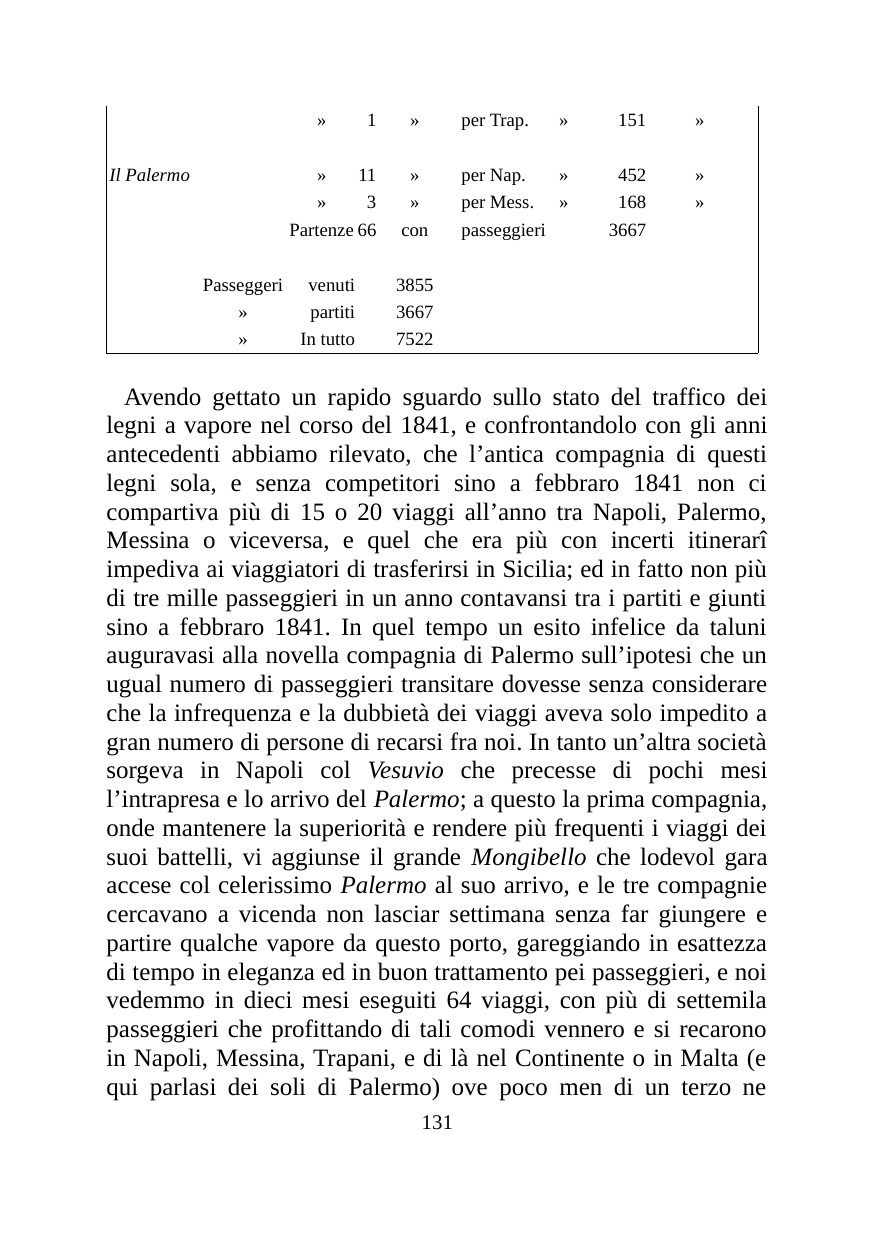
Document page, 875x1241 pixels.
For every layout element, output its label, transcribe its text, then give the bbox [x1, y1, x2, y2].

table_cell Partenze 66 con passeggieri 3667 [107, 216, 758, 243]
table_cell » 3 » per Mess. » 168 » [107, 189, 758, 216]
table_cell » partiti 3667 [107, 298, 758, 325]
table_cell » 1 » per Trap. » 151 » [107, 106, 758, 134]
table_cell » In tutto 7522 [107, 325, 758, 353]
table_cell [107, 243, 758, 271]
text Avendo gettato un rapido sguardo sullo stato del traffico dei legni a vapore nel corso del 1841, e confrontandolo con gli anni antecedenti abbiamo rilevato, che l’antica compagnia di questi legni sola, e senza competitori sino a febbraro 1841 non ci compartiva più di 15 o 20 viaggi all’anno tra Napoli, Palermo, Messina o viceversa, e quel che era più con incerti itinerarî impediva ai viaggiatori di trasferirsi in Sicilia; ed in fatto non più di tre mille passeggieri in un anno contavansi tra i partiti e giunti sino a febbraro 1841. In quel tempo un esito infelice da taluni auguravasi alla novella compagnia di Palermo sull’ipotesi che un ugual numero di passeggieri transitare dovesse senza considerare che la infrequenza e la dubbietà dei viaggi aveva solo impedito a gran numero di persone di recarsi fra noi. In tanto un’altra società sorgeva in Napoli col Vesuvio che precesse di pochi mesi l’intrapresa e lo arrivo del Palermo; a questo la prima compagnia, onde mantenere la superiorità e rendere più frequenti i viaggi dei suoi battelli, vi aggiunse il grande Mongibello che lodevol gara accese col celerissimo Palermo al suo arrivo, e le tre compagnie cercavano a vicenda non lasciar settimana senza far giungere e partire qualche vapore da questo porto, gareggiando in esattezza di tempo in eleganza ed in buon trattamento pei passeggieri, e noi vedemmo in dieci mesi eseguiti 64 viaggi, con più di settemila passeggieri che profittando di tali comodi vennero e si recarono in Napoli, Messina, Trapani, e di là nel Continente o in Malta (e qui parlasi dei soli di Palermo) ove poco men di un terzo ne [106, 382, 768, 1100]
table_cell [107, 134, 758, 161]
table_cell Il Palermo » 11 » per Nap. » 452 » [107, 161, 758, 188]
table_cell Passeggeri venuti 3855 [107, 271, 758, 298]
